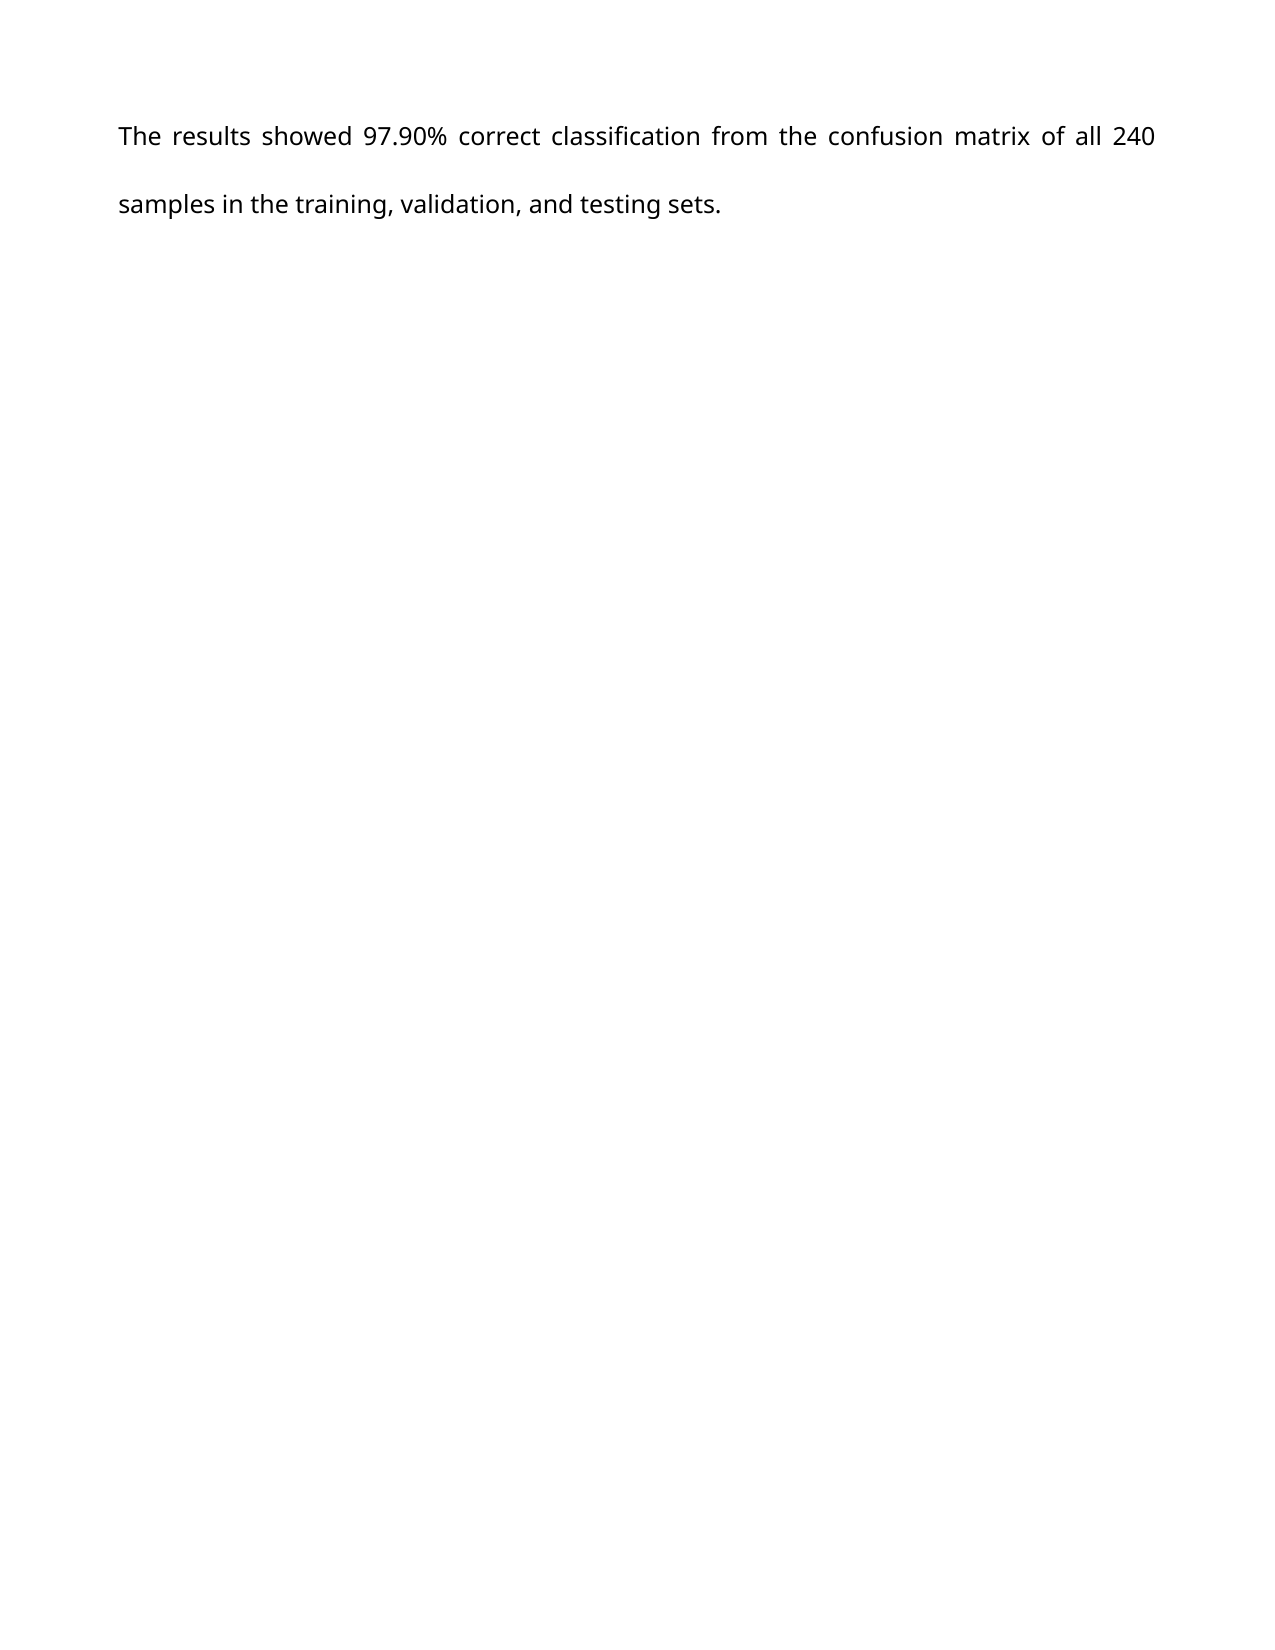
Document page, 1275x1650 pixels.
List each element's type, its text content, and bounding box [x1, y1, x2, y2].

text The results showed 97.90% correct classification from the confusion matrix of all 240 samples in the training, validation, and testing sets. [118, 118, 1157, 220]
